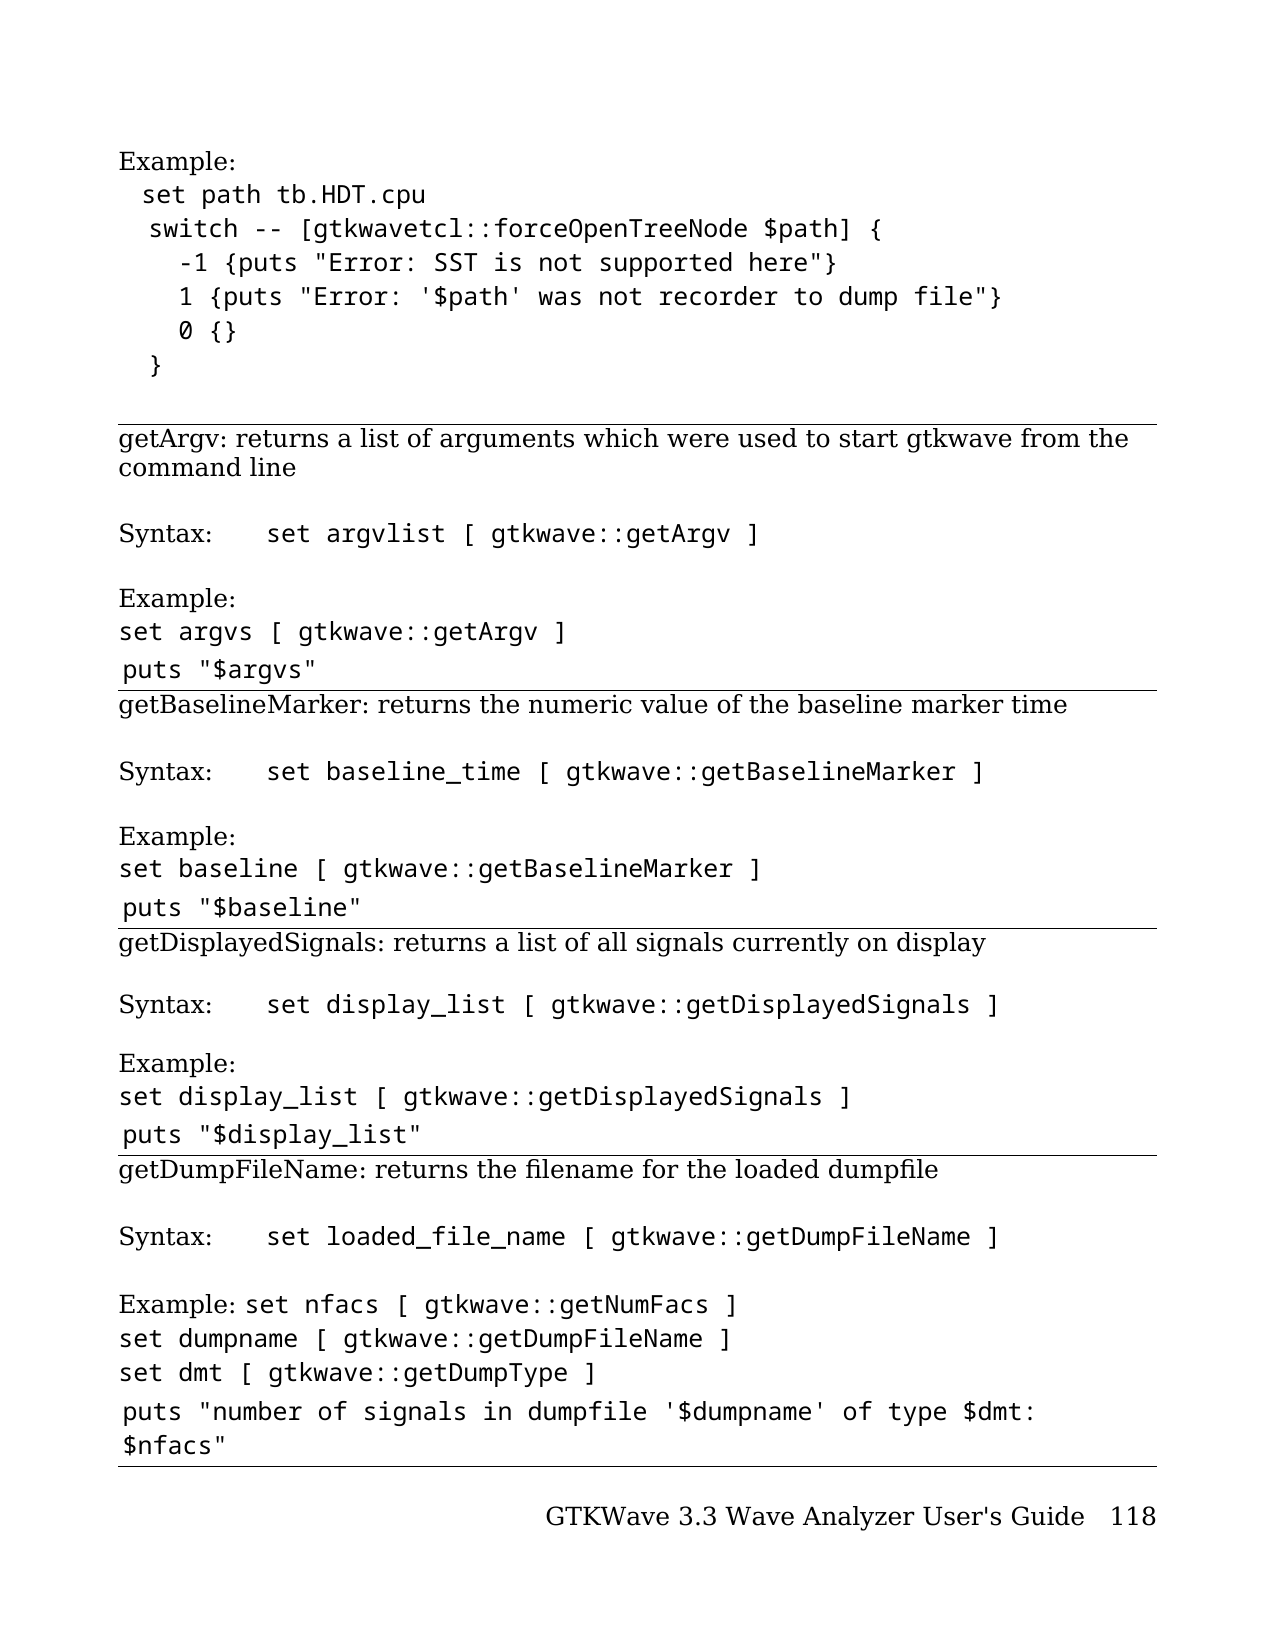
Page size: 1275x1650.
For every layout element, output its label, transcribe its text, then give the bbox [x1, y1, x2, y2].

text getDisplayedSignals: returns a list of all signals currently on display [118, 929, 1157, 957]
text set display_list [ gtkwave::getDisplayedSignals ] [118, 1079, 1157, 1113]
text puts "number of signals in dumpfile '$dumpname' of type $dmt: $nfacs" [118, 1389, 1157, 1466]
text Syntax: set loaded_file_name [ gtkwave::getDumpFileName ] [118, 1219, 1157, 1253]
text switch -- [gtkwavetcl::forceOpenTreeNode $path] { [118, 211, 1157, 244]
text puts "$argvs" [118, 647, 1157, 690]
text set dmt [ gtkwave::getDumpType ] [118, 1355, 1157, 1389]
text set baseline [ gtkwave::getBaselineMarker ] [118, 851, 1157, 885]
text Syntax: set baseline_time [ gtkwave::getBaselineMarker ] [118, 754, 1157, 788]
text Example: [118, 147, 1157, 176]
text -1 {puts "Error: SST is not supported here"} [118, 244, 1157, 279]
text 1 {puts "Error: '$path' was not recorder to dump file"} [118, 279, 1157, 313]
text puts "$display_list" [118, 1113, 1157, 1155]
text getDumpFileName: returns the filename for the loaded dumpfile [118, 1156, 1157, 1185]
text Syntax: set argvlist [ gtkwave::getArgv ] [118, 516, 1157, 550]
text set argvs [ gtkwave::getArgv ] [118, 613, 1157, 647]
text getArgv: returns a list of arguments which were used to start gtkwave from the command line [118, 425, 1157, 482]
text 0 {} [118, 313, 1157, 347]
text getBaselineMarker: returns the numeric value of the baseline marker time [118, 691, 1157, 719]
text Example: [118, 1049, 1157, 1079]
text set dumpname [ gtkwave::getDumpFileName ] [118, 1321, 1157, 1355]
text Example: [118, 584, 1157, 613]
text Syntax: set display_list [ gtkwave::getDisplayedSignals ] [118, 986, 1157, 1020]
text set path tb.HDT.cpu [118, 176, 1157, 211]
text } [118, 347, 1157, 381]
text Example: [118, 822, 1157, 851]
text Example: set nfacs [ gtkwave::getNumFacs ] [118, 1287, 1157, 1321]
text puts "$baseline" [118, 885, 1157, 928]
